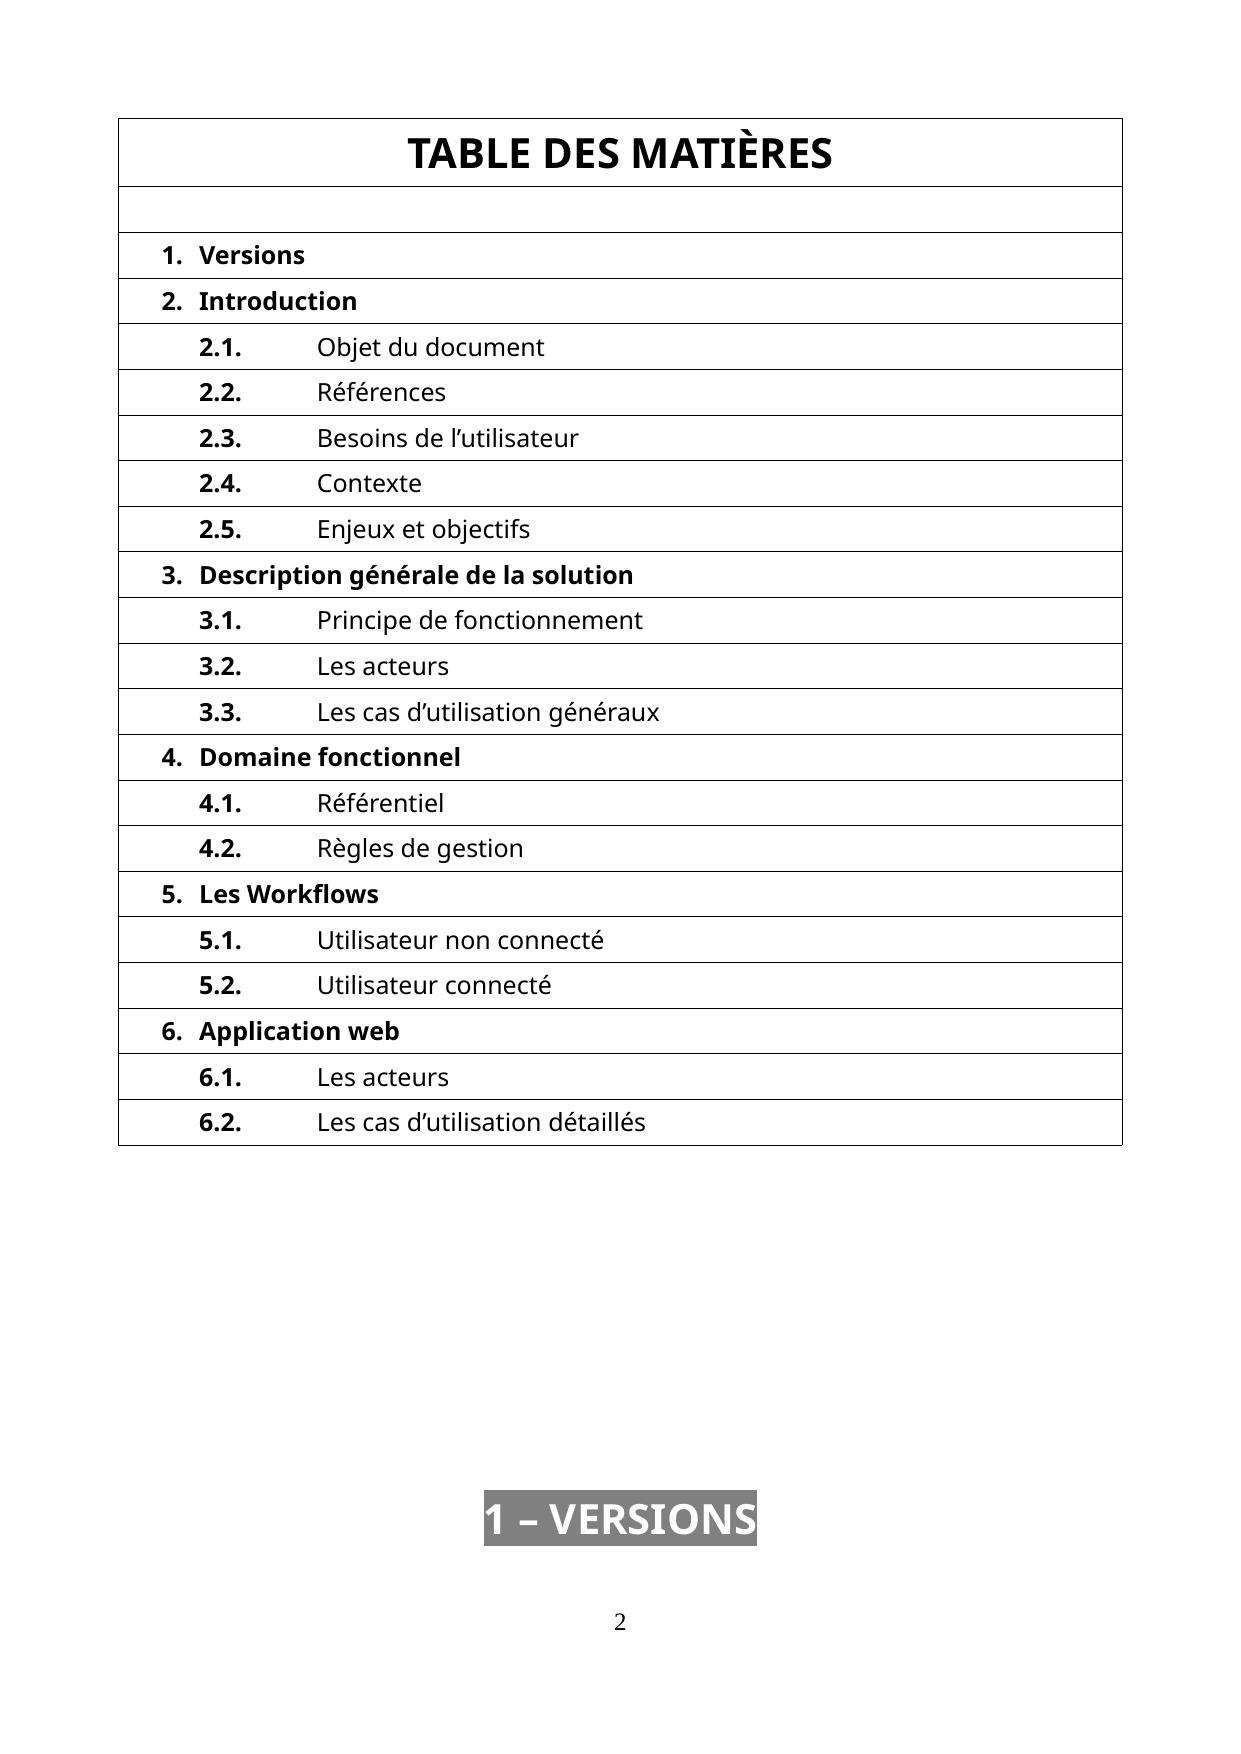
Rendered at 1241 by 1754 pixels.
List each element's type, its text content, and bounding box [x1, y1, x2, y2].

table_cell Référentiel [119, 781, 1122, 825]
table_cell Les acteurs [119, 644, 1122, 688]
table_cell Principe de fonctionnement [119, 598, 1122, 643]
table_cell Utilisateur non connecté [119, 917, 1122, 962]
table_cell Domaine fonctionnel [119, 735, 1122, 779]
table_cell Enjeux et objectifs [119, 507, 1122, 551]
table_cell Utilisateur connecté [119, 963, 1122, 1008]
table_cell Les cas d’utilisation généraux [119, 689, 1122, 734]
table_cell Application web [119, 1009, 1122, 1053]
table_cell Règles de gestion [119, 826, 1122, 871]
table_cell Les cas d’utilisation détaillés [119, 1100, 1122, 1144]
table_cell Besoins de l’utilisateur [119, 416, 1122, 460]
table_cell Les Workflows [119, 872, 1122, 916]
table_cell Versions [119, 233, 1122, 278]
table_cell Objet du document [119, 324, 1122, 369]
table_cell [119, 187, 1122, 232]
table_cell Références [119, 370, 1122, 414]
table_cell Les acteurs [119, 1054, 1122, 1099]
table_header TABLE DES MATIÈRES [119, 119, 1122, 186]
table_cell Introduction [119, 279, 1122, 323]
table_cell Description générale de la solution [119, 552, 1122, 597]
table_cell Contexte [119, 461, 1122, 506]
text 1 – VERSIONS [118, 1490, 1122, 1546]
